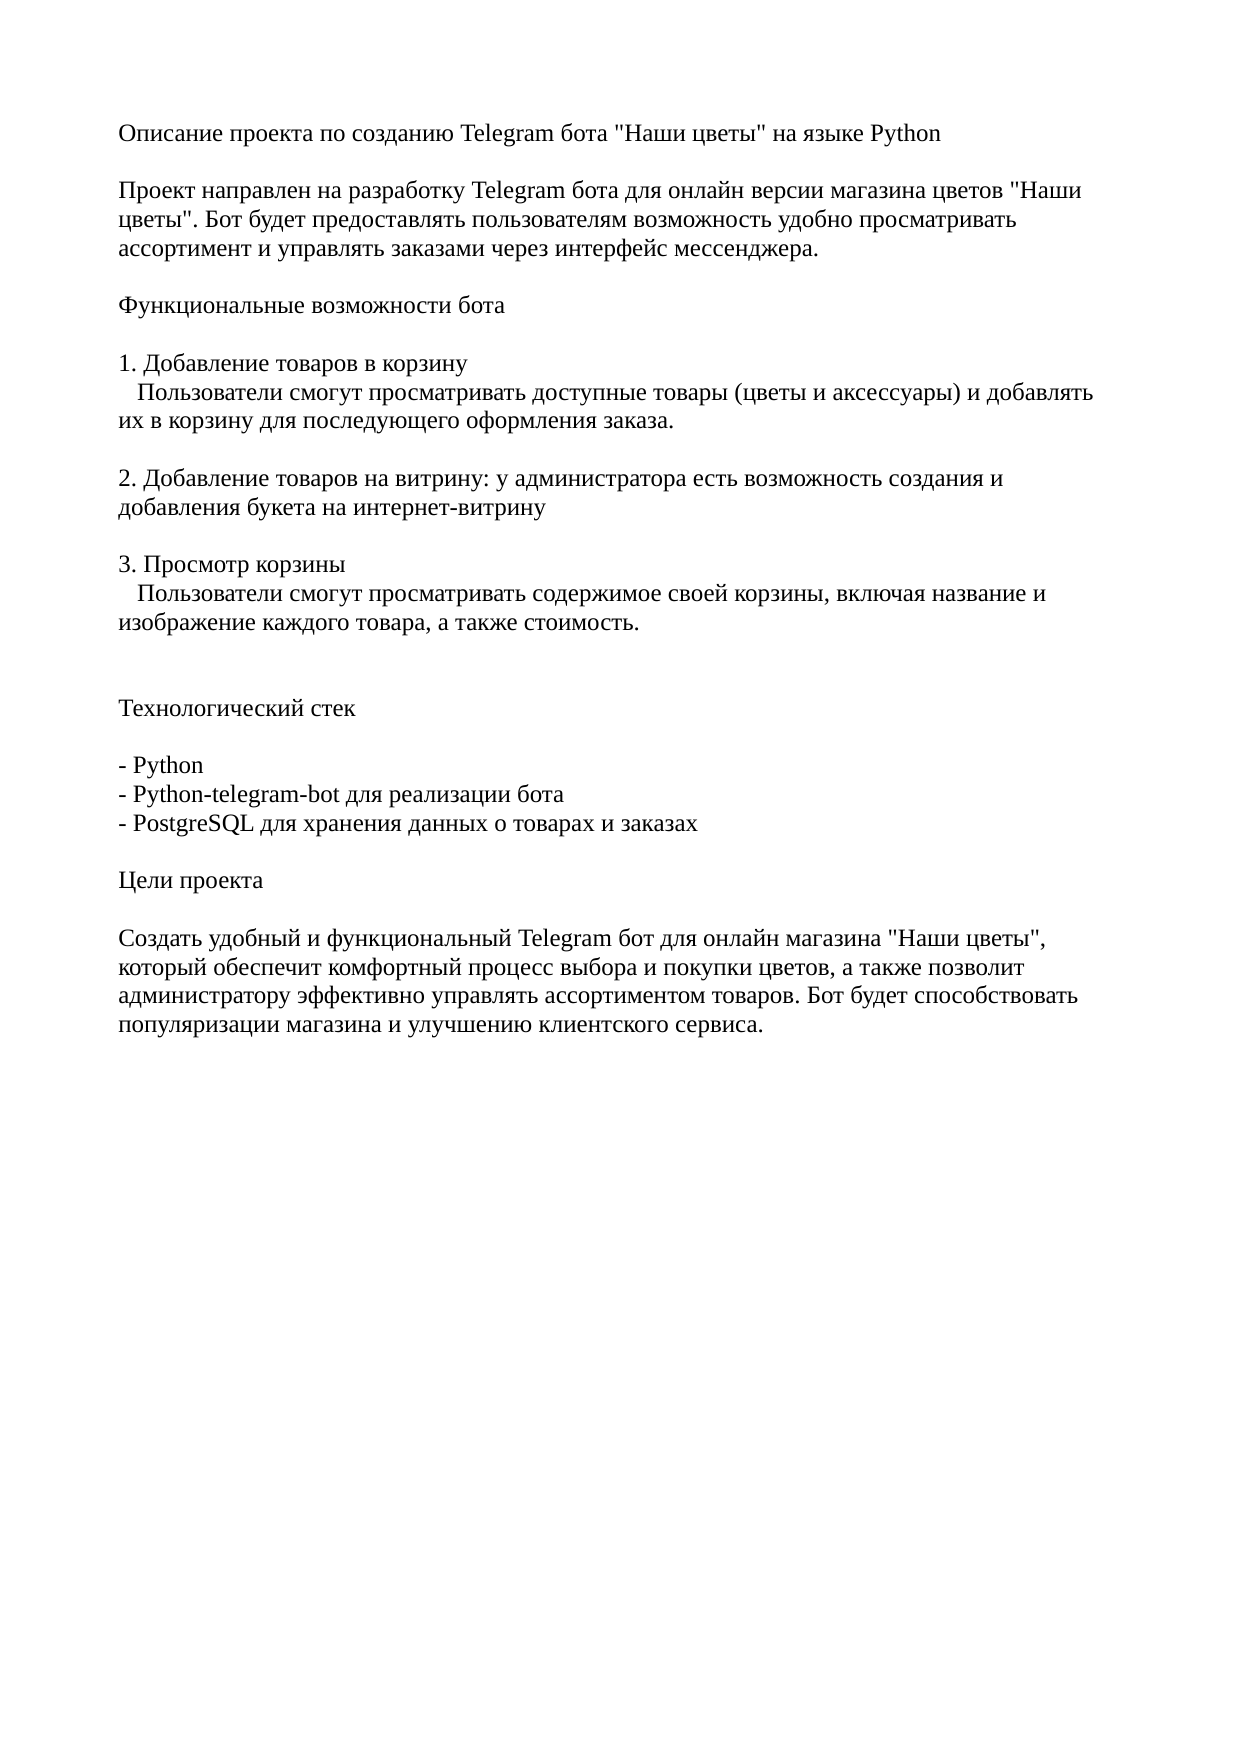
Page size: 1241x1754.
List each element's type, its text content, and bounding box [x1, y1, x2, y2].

text 3. Просмотр корзины [118, 549, 1122, 578]
text Пользователи смогут просматривать доступные товары (цветы и аксессуары) и добавлять их в корзину для последующего оформления заказа. [118, 377, 1122, 434]
text Проект направлен на разработку Telegram бота для онлайн версии магазина цветов "Наши цветы". Бот будет предоставлять пользователям возможность удобно просматривать ассортимент и управлять заказами через интерфейс мессенджера. [118, 176, 1122, 262]
text Создать удобный и функциональный Telegram бот для онлайн магазина "Наши цветы", который обеспечит комфортный процесс выбора и покупки цветов, а также позволит администратору эффективно управлять ассортиментом товаров. Бот будет способствовать популяризации магазина и улучшению клиентского сервиса. [118, 923, 1122, 1038]
text - PostgreSQL для хранения данных о товарах и заказах [118, 808, 1122, 837]
text - Python [118, 751, 1122, 779]
text 2. Добавление товаров на витрину: у администратора есть возможность создания и добавления букета на интернет-витрину [118, 463, 1122, 521]
text Функциональные возможности бота [118, 291, 1122, 319]
text 1. Добавление товаров в корзину [118, 348, 1122, 377]
text Пользователи смогут просматривать содержимое своей корзины, включая название и изображение каждого товара, а также стоимость. [118, 578, 1122, 636]
text Технологический стек [118, 693, 1122, 722]
text Описание проекта по созданию Telegram бота "Наши цветы" на языке Python [118, 118, 1122, 147]
text - Python-telegram-bot для реализации бота [118, 779, 1122, 808]
text Цели проекта [118, 866, 1122, 894]
